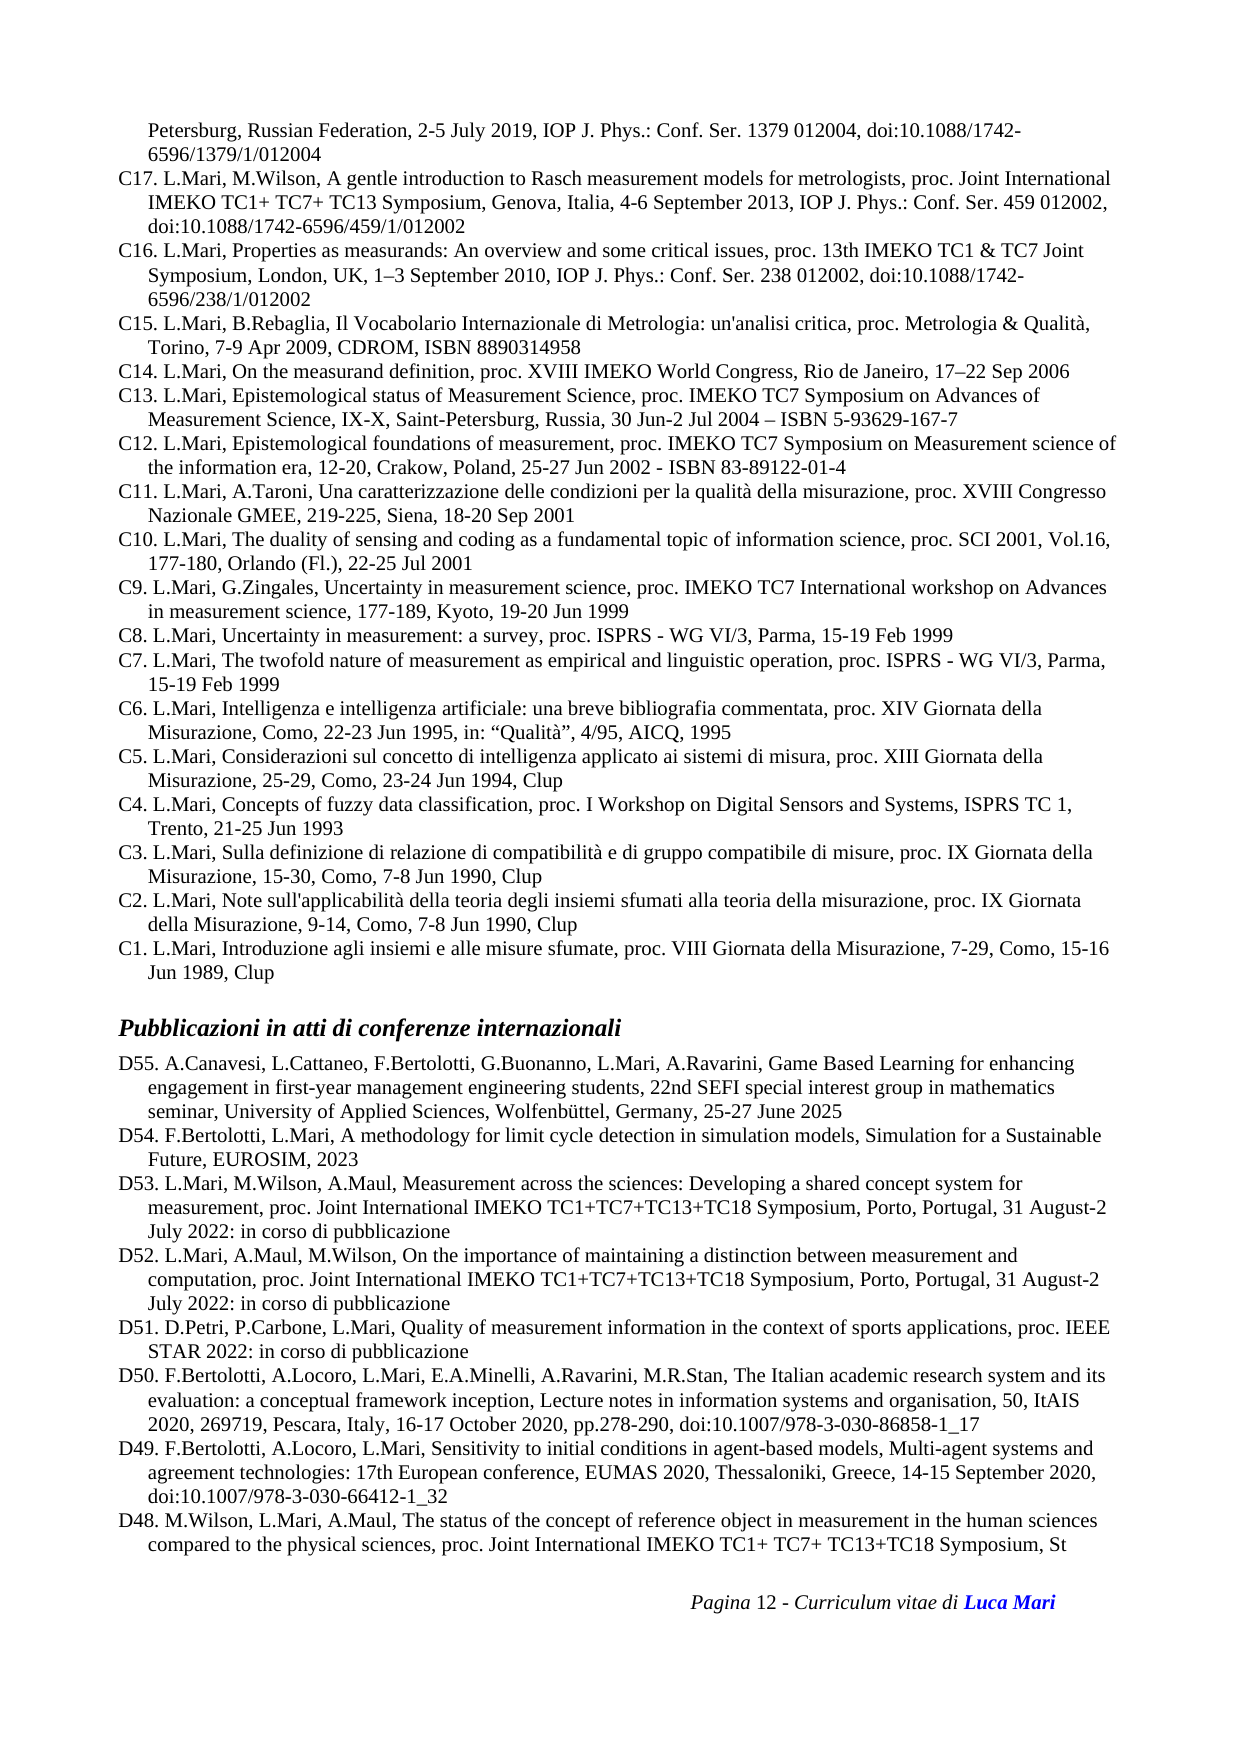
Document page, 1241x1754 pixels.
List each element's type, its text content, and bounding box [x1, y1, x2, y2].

text D53. L.Mari, M.Wilson, A.Maul, Measurement across the sciences: Developing a shared concept system for measurement, proc. Joint International IMEKO TC1+TC7+TC13+TC18 Symposium, Porto, Portugal, 31 August-2 July 2022: in corso di pubblicazione [118, 1171, 1122, 1243]
text C3. L.Mari, Sulla definizione di relazione di compatibilità e di gruppo compatibile di misure, proc. IX Giornata della Misurazione, 15-30, Como, 7-8 Jun 1990, Clup [118, 840, 1122, 888]
text D55. A.Canavesi, L.Cattaneo, F.Bertolotti, G.Buonanno, L.Mari, A.Ravarini, Game Based Learning for enhancing engagement in first-year management engineering students, 22nd SEFI special interest group in mathematics seminar, University of Applied Sciences, Wolfenbüttel, Germany, 25-27 June 2025 [118, 1051, 1122, 1123]
subtitle Pubblicazioni in atti di conferenze internazionali [118, 1013, 1122, 1042]
text D48. M.Wilson, L.Mari, A.Maul, The status of the concept of reference object in measurement in the human sciences compared to the physical sciences, proc. Joint International IMEKO TC1+ TC7+ TC13+TC18 Symposium, St [118, 1508, 1122, 1556]
text D50. F.Bertolotti, A.Locoro, L.Mari, E.A.Minelli, A.Ravarini, M.R.Stan, The Italian academic research system and its evaluation: a conceptual framework inception, Lecture notes in information systems and organisation, 50, ItAIS 2020, 269719, Pescara, Italy, 16-17 October 2020, pp.278-290, doi:10.1007/978-3-030-86858-1_17 [118, 1363, 1122, 1436]
text C4. L.Mari, Concepts of fuzzy data classification, proc. I Workshop on Digital Sensors and Systems, ISPRS TC 1, Trento, 21-25 Jun 1993 [118, 792, 1122, 840]
text C9. L.Mari, G.Zingales, Uncertainty in measurement science, proc. IMEKO TC7 International workshop on Advances in measurement science, 177-189, Kyoto, 19-20 Jun 1999 [118, 575, 1122, 623]
text C16. L.Mari, Properties as measurands: An overview and some critical issues, proc. 13th IMEKO TC1 & TC7 Joint Symposium, London, UK, 1–3 September 2010, IOP J. Phys.: Conf. Ser. 238 012002, doi:10.1088/1742-6596/238/1/012002 [118, 238, 1122, 311]
text C14. L.Mari, On the measurand definition, proc. XVIII IMEKO World Congress, Rio de Janeiro, 17–22 Sep 2006 [118, 359, 1122, 383]
text C13. L.Mari, Epistemological status of Measurement Science, proc. IMEKO TC7 Symposium on Advances of Measurement Science, IX-X, Saint-Petersburg, Russia, 30 Jun-2 Jul 2004 – ISBN 5-93629-167-7 [118, 383, 1122, 431]
text C2. L.Mari, Note sull'applicabilità della teoria degli insiemi sfumati alla teoria della misurazione, proc. IX Giornata della Misurazione, 9-14, Como, 7-8 Jun 1990, Clup [118, 888, 1122, 936]
text C8. L.Mari, Uncertainty in measurement: a survey, proc. ISPRS - WG VI/3, Parma, 15-19 Feb 1999 [118, 623, 1122, 647]
text D52. L.Mari, A.Maul, M.Wilson, On the importance of maintaining a distinction between measurement and computation, proc. Joint International IMEKO TC1+TC7+TC13+TC18 Symposium, Porto, Portugal, 31 August-2 July 2022: in corso di pubblicazione [118, 1243, 1122, 1315]
text D51. D.Petri, P.Carbone, L.Mari, Quality of measurement information in the context of sports applications, proc. IEEE STAR 2022: in corso di pubblicazione [118, 1315, 1122, 1363]
text Petersburg, Russian Federation, 2-5 July 2019, IOP J. Phys.: Conf. Ser. 1379 012004, doi:10.1088/1742-6596/1379/1/012004 [118, 118, 1122, 166]
text C12. L.Mari, Epistemological foundations of measurement, proc. IMEKO TC7 Symposium on Measurement science of the information era, 12-20, Crakow, Poland, 25-27 Jun 2002 - ISBN 83-89122-01-4 [118, 431, 1122, 479]
text C11. L.Mari, A.Taroni, Una caratterizzazione delle condizioni per la qualità della misurazione, proc. XVIII Congresso Nazionale GMEE, 219-225, Siena, 18-20 Sep 2001 [118, 479, 1122, 527]
text C15. L.Mari, B.Rebaglia, Il Vocabolario Internazionale di Metrologia: un'analisi critica, proc. Metrologia & Qualità, Torino, 7-9 Apr 2009, CDROM, ISBN 8890314958 [118, 311, 1122, 359]
text C7. L.Mari, The twofold nature of measurement as empirical and linguistic operation, proc. ISPRS - WG VI/3, Parma, 15-19 Feb 1999 [118, 647, 1122, 696]
text D49. F.Bertolotti, A.Locoro, L.Mari, Sensitivity to initial conditions in agent-based models, Multi-agent systems and agreement technologies: 17th European conference, EUMAS 2020, Thessaloniki, Greece, 14-15 September 2020, doi:10.1007/978-3-030-66412-1_32 [118, 1436, 1122, 1508]
text C5. L.Mari, Considerazioni sul concetto di intelligenza applicato ai sistemi di misura, proc. XIII Giornata della Misurazione, 25-29, Como, 23-24 Jun 1994, Clup [118, 744, 1122, 792]
text C10. L.Mari, The duality of sensing and coding as a fundamental topic of information science, proc. SCI 2001, Vol.16, 177-180, Orlando (Fl.), 22-25 Jul 2001 [118, 527, 1122, 575]
text C17. L.Mari, M.Wilson, A gentle introduction to Rasch measurement models for metrologists, proc. Joint International IMEKO TC1+ TC7+ TC13 Symposium, Genova, Italia, 4-6 September 2013, IOP J. Phys.: Conf. Ser. 459 012002, doi:10.1088/1742-6596/459/1/012002 [118, 166, 1122, 238]
text D54. F.Bertolotti, L.Mari, A methodology for limit cycle detection in simulation models, Simulation for a Sustainable Future, EUROSIM, 2023 [118, 1123, 1122, 1171]
text C1. L.Mari, Introduzione agli insiemi e alle misure sfumate, proc. VIII Giornata della Misurazione, 7-29, Como, 15-16 Jun 1989, Clup [118, 936, 1122, 984]
text C6. L.Mari, Intelligenza e intelligenza artificiale: una breve bibliografia commentata, proc. XIV Giornata della Misurazione, Como, 22-23 Jun 1995, in: “Qualità”, 4/95, AICQ, 1995 [118, 696, 1122, 744]
